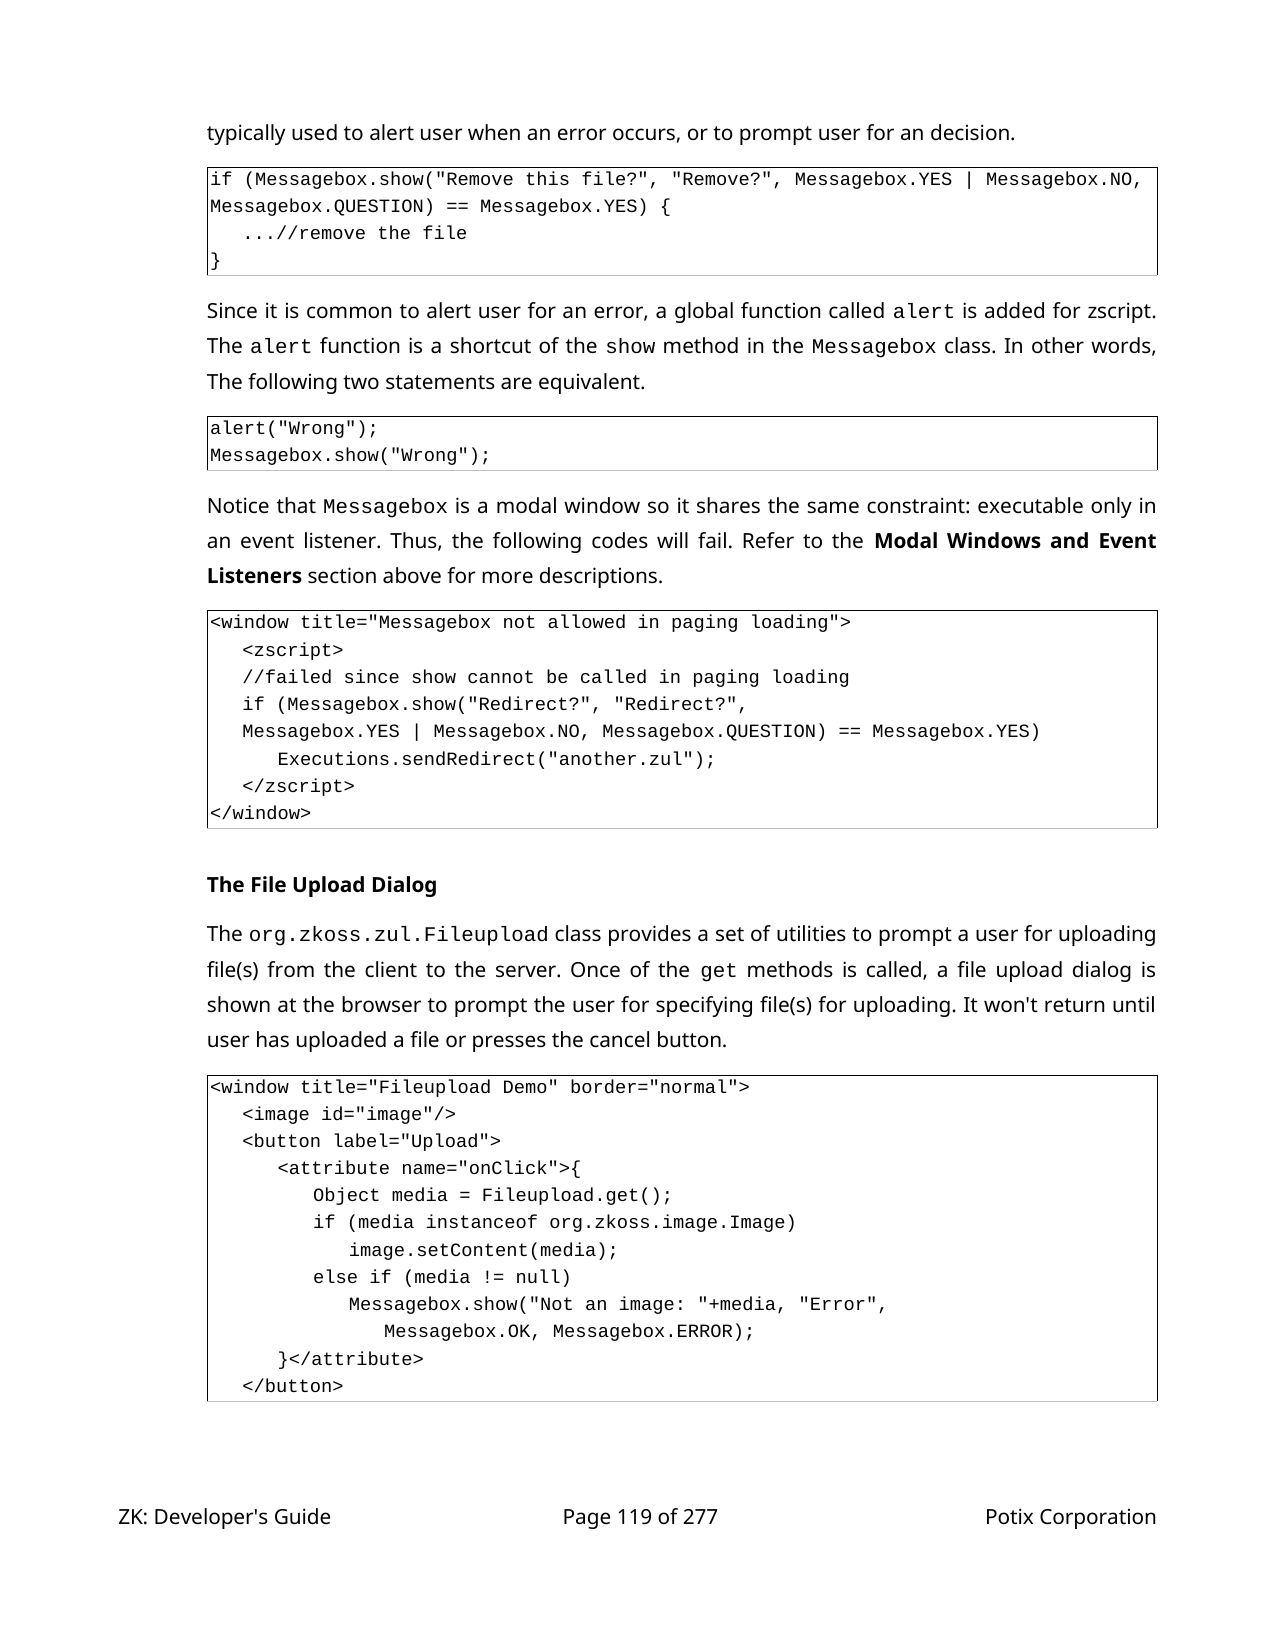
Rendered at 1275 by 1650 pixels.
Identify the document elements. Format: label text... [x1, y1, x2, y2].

text <attribute name="onClick">{ [208, 1156, 1157, 1180]
text <zscript> [208, 638, 1157, 662]
text if (Messagebox.show("Remove this file?", "Remove?", Messagebox.YES | Messagebox.NO, Messagebox.QUESTION) == Messagebox.YES) { [208, 168, 1157, 218]
text }</attribute> [208, 1346, 1157, 1371]
text if (Messagebox.show("Redirect?", "Redirect?", [208, 692, 1157, 716]
text typically used to alert user when an error occurs, or to prompt user for an decision. [207, 118, 1157, 146]
subtitle The File Upload Dialog [207, 871, 1157, 899]
text The org.zkoss.zul.Fileupload class provides a set of utilities to prompt a user for uploading file(s) from the client to the server. Once of the get methods is called, a file upload dialog is shown at the browser to prompt the user for specifying file(s) for uploading. It won't return until user has uploaded a file or presses the cancel button. [207, 919, 1157, 1054]
text image.setContent(media); [208, 1238, 1157, 1262]
text </button> [208, 1373, 1157, 1401]
text Messagebox.YES | Messagebox.NO, Messagebox.QUESTION) == Messagebox.YES) [208, 719, 1157, 743]
text //failed since show cannot be called in paging loading [208, 665, 1157, 689]
text Messagebox.OK, Messagebox.ERROR); [208, 1319, 1157, 1343]
text </window> [208, 801, 1157, 828]
text <image id="image"/> [208, 1102, 1157, 1126]
text ...//remove the file [208, 221, 1157, 245]
text <window title="Messagebox not allowed in paging loading"> [208, 611, 1157, 635]
text <button label="Upload"> [208, 1129, 1157, 1153]
text </zscript> [208, 773, 1157, 798]
text Since it is common to alert user for an error, a global function called alert is added for zscript. The alert function is a shortcut of the show method in the Messagebox class. In other words, The following two statements are equivalent. [207, 296, 1157, 395]
text <window title="Fileupload Demo" border="normal"> [208, 1076, 1157, 1099]
text Executions.sendRedirect("another.zul"); [208, 746, 1157, 771]
text Messagebox.show("Not an image: "+media, "Error", [208, 1292, 1157, 1316]
text Object media = Fileupload.get(); [208, 1183, 1157, 1207]
text Messagebox.show("Wrong"); [208, 443, 1157, 470]
text Notice that Messagebox is a modal window so it shares the same constraint: executable only in an event listener. Thus, the following codes will fail. Refer to the Modal Windows and Event Listeners section above for more descriptions. [207, 491, 1157, 590]
text alert("Wrong"); [208, 417, 1157, 440]
text } [208, 248, 1157, 275]
text if (media instanceof org.zkoss.image.Image) [208, 1210, 1157, 1235]
text else if (media != null) [208, 1265, 1157, 1289]
